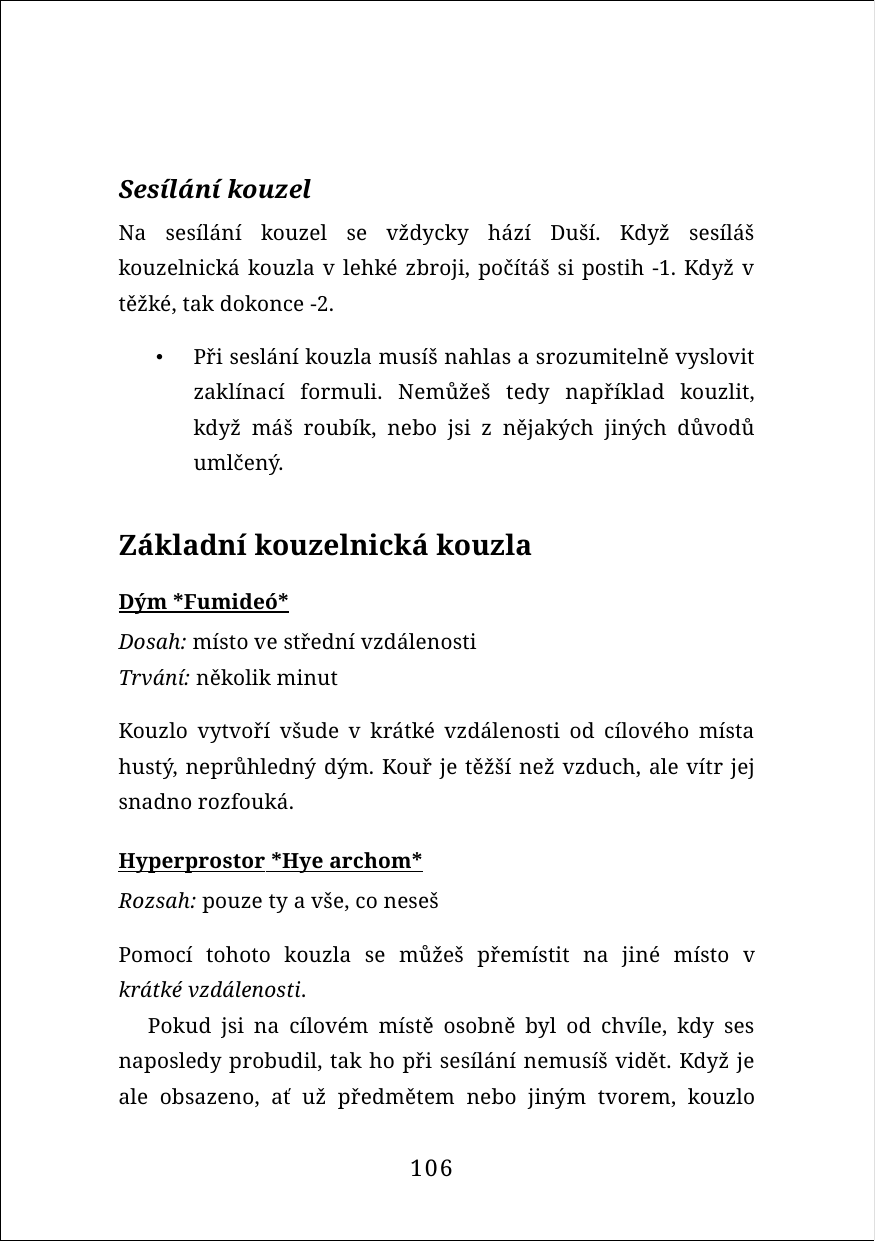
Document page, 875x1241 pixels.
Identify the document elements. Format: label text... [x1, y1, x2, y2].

text Kouzlo vytvoří všude v krátké vzdálenosti od cílového místa hustý, neprůhledný dým. Kouř je těžší než vzduch, ale vítr jej snadno rozfouká. [118, 716, 756, 816]
subtitle Dým *Fumideó* [118, 587, 756, 616]
subtitle Sesílání kouzel [118, 172, 756, 206]
list Při seslání kouzla musíš nahlas a srozumitelně vyslovit zaklínací formuli. Nemůžeš tedy například kouzlit, když máš roubík, nebo jsi z nějakých jiných důvodů umlčený. [156, 342, 756, 477]
text Rozsah: pouze ty a vše, co neseš [118, 887, 756, 915]
text Dosah: místo ve střední vzdálenosti Trvání: několik minut [118, 627, 756, 691]
text Pomocí tohoto kouzla se můžeš přemístit na jiné místo v krátké vzdálenosti. Pokud jsi na cílovém místě osobně byl od chvíle, kdy ses naposledy probudil, tak ho při sesílání nemusíš vidět. Když je ale obsazeno, ať už předmětem nebo jiným tvorem, kouzlo [118, 940, 756, 1110]
subtitle Hyperprostor *Hye archom* [118, 846, 756, 875]
subtitle Základní kouzelnická kouzla [118, 525, 756, 564]
text Na sesílání kouzel se vždycky hází Duší. Když sesíláš kouzelnická kouzla v lehké zbroji, počítáš si postih -1. Když v těžké, tak dokonce -2. [118, 218, 756, 317]
